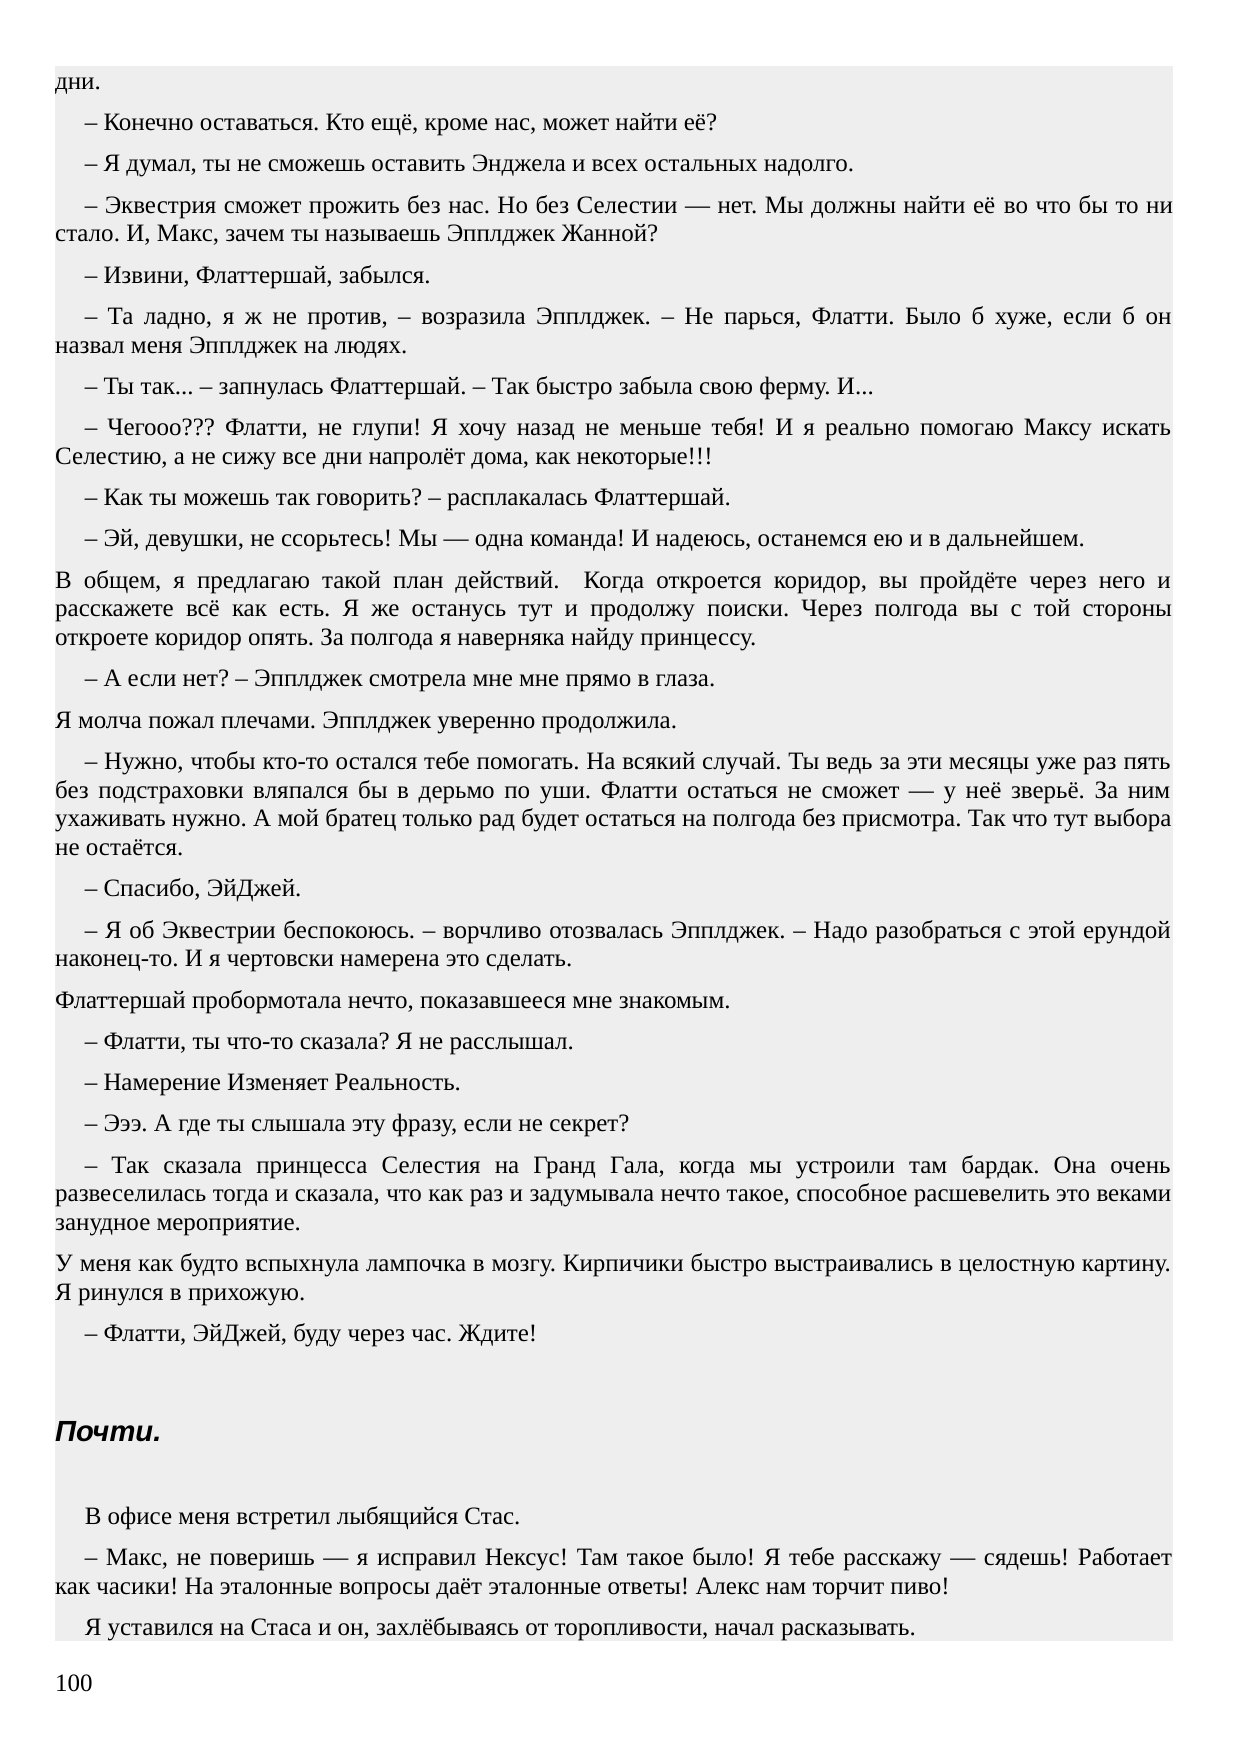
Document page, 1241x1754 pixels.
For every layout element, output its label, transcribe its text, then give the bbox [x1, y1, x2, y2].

list Флаттершай пробормотала нечто, показавшееся мне знакомым. [55, 985, 1173, 1013]
text – Спасибо, ЭйДжей. [55, 873, 1173, 902]
list В общем, я предлагаю такой план действий. Когда откроется коридор, вы пройдёте через него и расскажете всё как есть. Я же останусь тут и продолжу поиски. Через полгода вы с той стороны откроете коридор опять. За полгода я наверняка найду принцессу. [55, 565, 1173, 651]
text – Флатти, ЭйДжей, буду через час. Ждите! [55, 1318, 1173, 1347]
text – Чегооо??? Флатти, не глупи! Я хочу назад не меньше тебя! И я реально помогаю Максу искать Селестию, а не сижу все дни напролёт дома, как некоторые!!! [55, 412, 1173, 470]
list Я молча пожал плечами. Эпплджек уверенно продолжила. [55, 705, 1173, 733]
text – Эй, девушки, не ссорьтесь! Мы — одна команда! И надеюсь, останемся ею и в дальнейшем. [55, 523, 1173, 552]
text – Я думал, ты не сможешь оставить Энджела и всех остальных надолго. [55, 148, 1173, 177]
text дни. [55, 66, 1173, 95]
text – Так сказала принцесса Селестия на Гранд Гала, когда мы устроили там бардак. Она очень развеселилась тогда и сказала, что как раз и задумывала нечто такое, способное расшевелить это веками занудное мероприятие. [55, 1150, 1173, 1236]
text Я уставился на Стаса и он, захлёбываясь от торопливости, начал расказывать. [55, 1612, 1173, 1641]
text – Та ладно, я ж не против, – возразила Эпплджек. – Не парься, Флатти. Было б хуже, если б он назвал меня Эпплджек на людях. [55, 301, 1173, 358]
text – А если нет? – Эпплджек смотрела мне мне прямо в глаза. [55, 663, 1173, 692]
text – Намерение Изменяет Реальность. [55, 1067, 1173, 1096]
text – Эээ. А где ты слышала эту фразу, если не секрет? [55, 1108, 1173, 1137]
text – Как ты можешь так говорить? – расплакалась Флаттершай. [55, 482, 1173, 511]
text – Флатти, ты что-то сказала? Я не расслышал. [55, 1026, 1173, 1055]
text – Я об Эквестрии беспокоюсь. – ворчливо отозвалась Эпплджек. – Надо разобраться с этой ерундой наконец-то. И я чертовски намерена это сделать. [55, 915, 1173, 972]
subtitle Почти. [55, 1413, 1173, 1447]
text – Эквестрия сможет прожить без нас. Но без Селестии — нет. Мы должны найти её во что бы то ни стало. И, Макс, зачем ты называешь Эпплджек Жанной? [55, 190, 1173, 247]
text – Нужно, чтобы кто-то остался тебе помогать. На всякий случай. Ты ведь за эти месяцы уже раз пять без подстраховки вляпался бы в дерьмо по уши. Флатти остаться не сможет — у неё зверьё. За ним ухаживать нужно. А мой братец только рад будет остаться на полгода без присмотра. Так что тут выбора не остаётся. [55, 746, 1173, 861]
list У меня как будто вспыхнула лампочка в мозгу. Кирпичики быстро выстраивались в целостную картину. Я ринулся в прихожую. [55, 1248, 1173, 1306]
text – Ты так... – запнулась Флаттершай. – Так быстро забыла свою ферму. И... [55, 371, 1173, 400]
text – Конечно оставаться. Кто ещё, кроме нас, может найти её? [55, 107, 1173, 136]
text – Макс, не поверишь — я исправил Нексус! Там такое было! Я тебе расскажу — сядешь! Работает как часики! На эталонные вопросы даёт эталонные ответы! Алекс нам торчит пиво! [55, 1542, 1173, 1599]
text В офисе меня встретил лыбящийся Стас. [55, 1501, 1173, 1529]
text – Извини, Флаттершай, забылся. [55, 260, 1173, 288]
